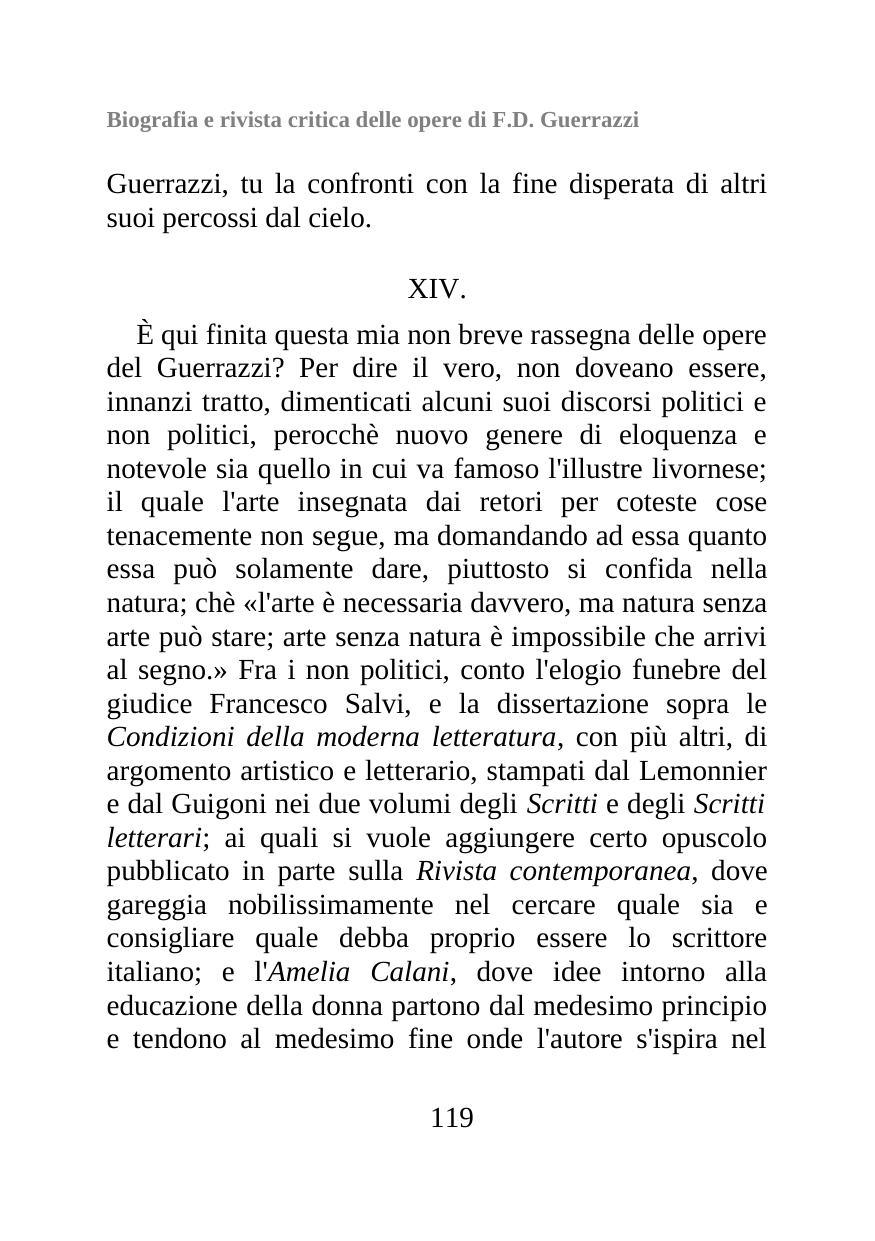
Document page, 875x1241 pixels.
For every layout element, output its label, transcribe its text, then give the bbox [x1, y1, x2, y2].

subtitle XIV. [106, 271, 768, 304]
text È qui finita questa mia non breve rassegna delle opere del Guerrazzi? Per dire il vero, non doveano essere, innanzi tratto, dimenticati alcuni suoi discorsi politici e non politici, perocchè nuovo genere di eloquenza e notevole sia quello in cui va famoso l'illustre livornese; il quale l'arte insegnata dai retori per coteste cose tenacemente non segue, ma domandando ad essa quanto essa può solamente dare, piuttosto si confida nella natura; chè «l'arte è necessaria davvero, ma natura senza arte può stare; arte senza natura è impossibile che arrivi al segno.» Fra i non politici, conto l'elogio funebre del giudice Francesco Salvi, e la dissertazione sopra le Condizioni della moderna letteratura, con più altri, di argomento artistico e letterario, stampati dal Lemonnier e dal Guigoni nei due volumi degli Scritti e degli Scritti letterari; ai quali si vuole aggiungere certo opuscolo pubblicato in parte sulla Rivista contemporanea, dove gareggia nobilissimamente nel cercare quale sia e consigliare quale debba proprio essere lo scrittore italiano; e l'Amelia Calani, dove idee intorno alla educazione della donna partono dal medesimo principio e tendono al medesimo fine onde l'autore s'ispira nel [106, 317, 768, 1055]
text Guerrazzi, tu la confronti con la fine disperata di altri suoi percossi dal cielo. [106, 166, 768, 233]
